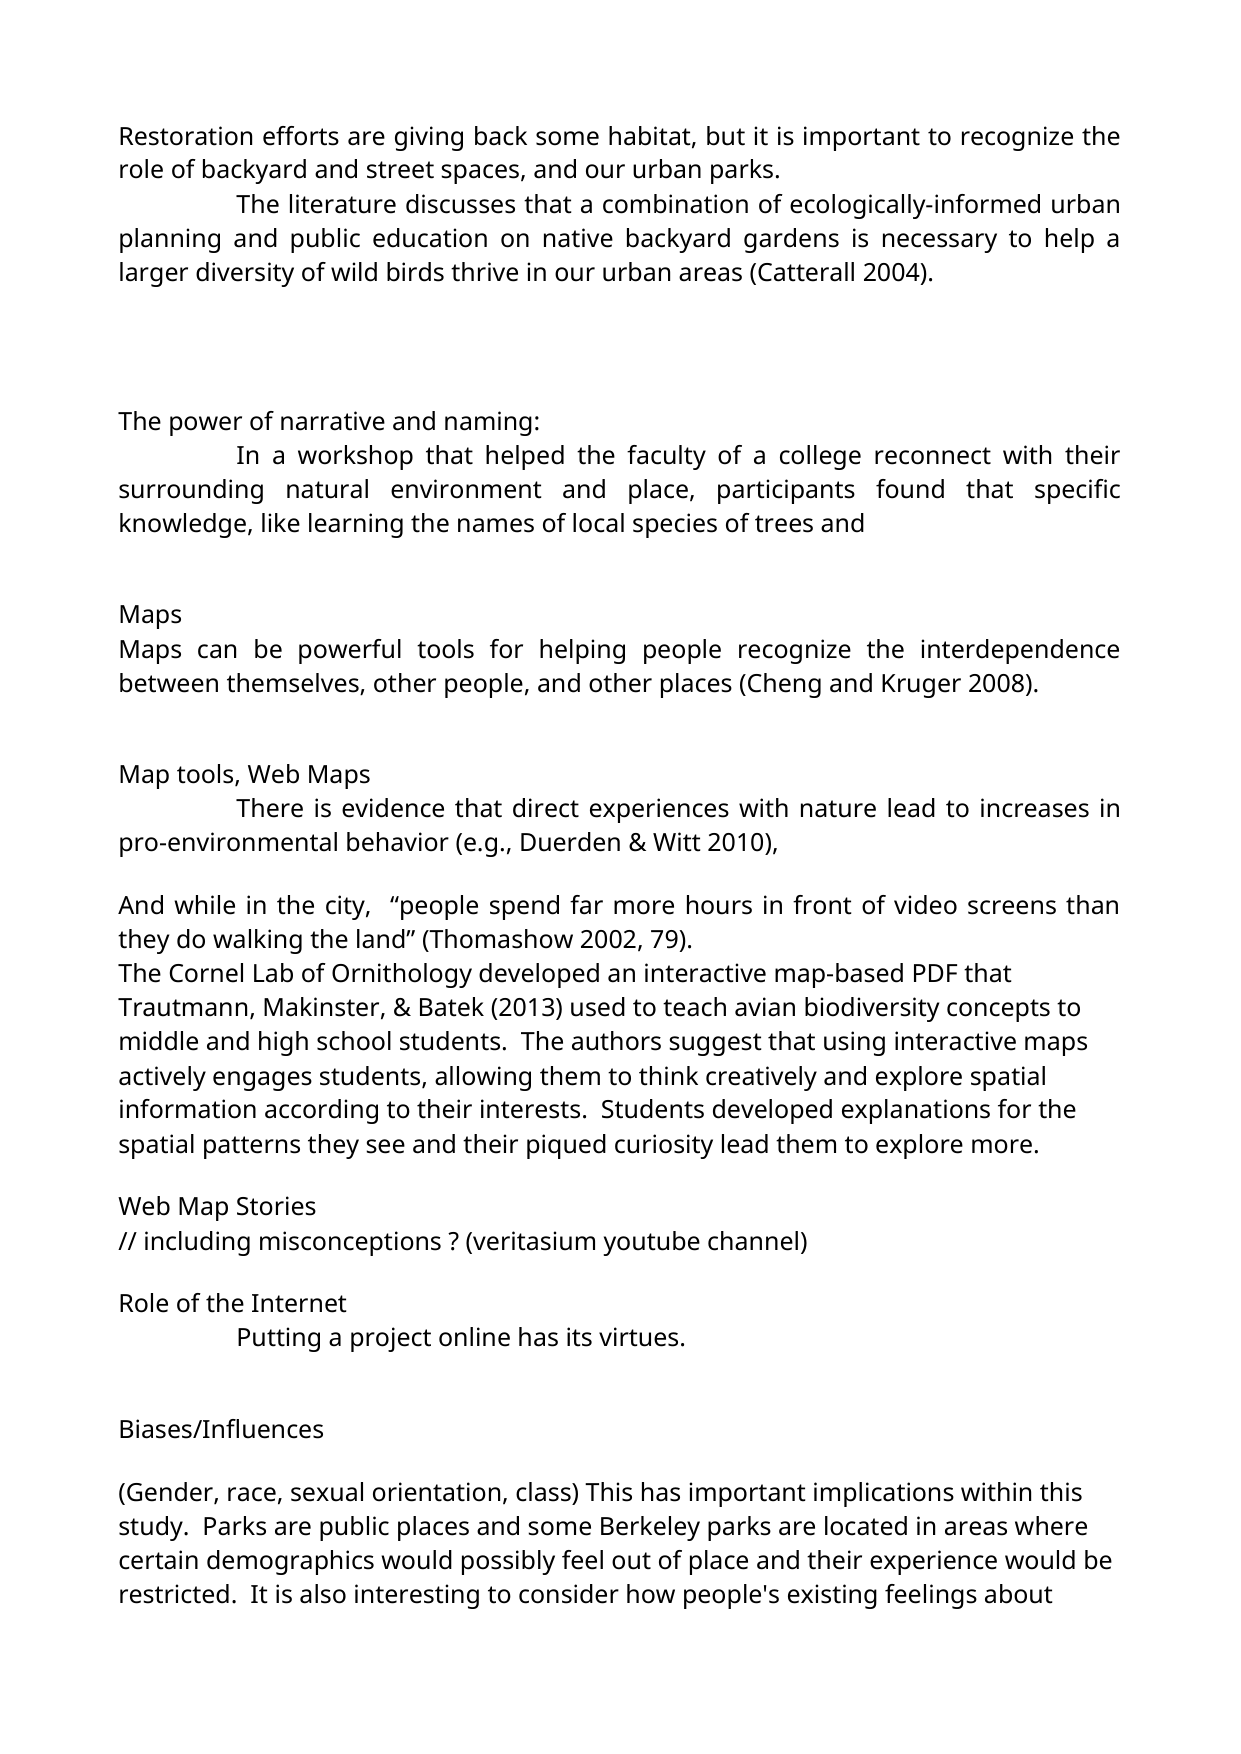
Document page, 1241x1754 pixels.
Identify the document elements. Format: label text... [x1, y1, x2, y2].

text There is evidence that direct experiences with nature lead to increases in pro-environmental behavior (e.g., Duerden & Witt 2010), [118, 791, 1122, 859]
text Map tools, Web Maps [118, 757, 1122, 791]
text The power of narrative and naming: [118, 403, 1122, 437]
text And while in the city, “people spend far more hours in front of video screens than they do walking the land” (Thomashow 2002, 79). [118, 888, 1122, 956]
text Maps can be powerful tools for helping people recognize the interdependence between themselves, other people, and other places (Cheng and Kruger 2008). [118, 631, 1122, 699]
text // including misconceptions ? (veritasium youtube channel) [118, 1223, 1122, 1257]
text The literature discusses that a combination of ecologically-informed urban planning and public education on native backyard gardens is necessary to help a larger diversity of wild birds thrive in our urban areas (Catterall 2004). [118, 186, 1122, 288]
text In a workshop that helped the faculty of a college reconnect with their surrounding natural environment and place, participants found that specific knowledge, like learning the names of local species of trees and [118, 437, 1122, 540]
text Web Map Stories [118, 1189, 1122, 1223]
text Putting a project online has its virtues. [118, 1320, 1122, 1354]
text Role of the Internet [118, 1286, 1122, 1320]
text Restoration efforts are giving back some habitat, but it is important to recognize the role of backyard and street spaces, and our urban parks. [118, 118, 1122, 186]
text Biases/Influences [118, 1412, 1122, 1446]
text Maps [118, 597, 1122, 631]
text (Gender, race, sexual orientation, class) This has important implications within this study. Parks are public places and some Berkeley parks are located in areas where certain demographics would possibly feel out of place and their experience would be restricted. It is also interesting to consider how people's existing feelings about [118, 1474, 1122, 1611]
text The Cornel Lab of Ornithology developed an interactive map-based PDF that Trautmann, Makinster, & Batek (2013) used to teach avian biodiversity concepts to middle and high school students. The authors suggest that using interactive maps actively engages students, allowing them to think creatively and explore spatial information according to their interests. Students developed explanations for the spatial patterns they see and their piqued curiosity lead them to explore more. [118, 956, 1122, 1160]
